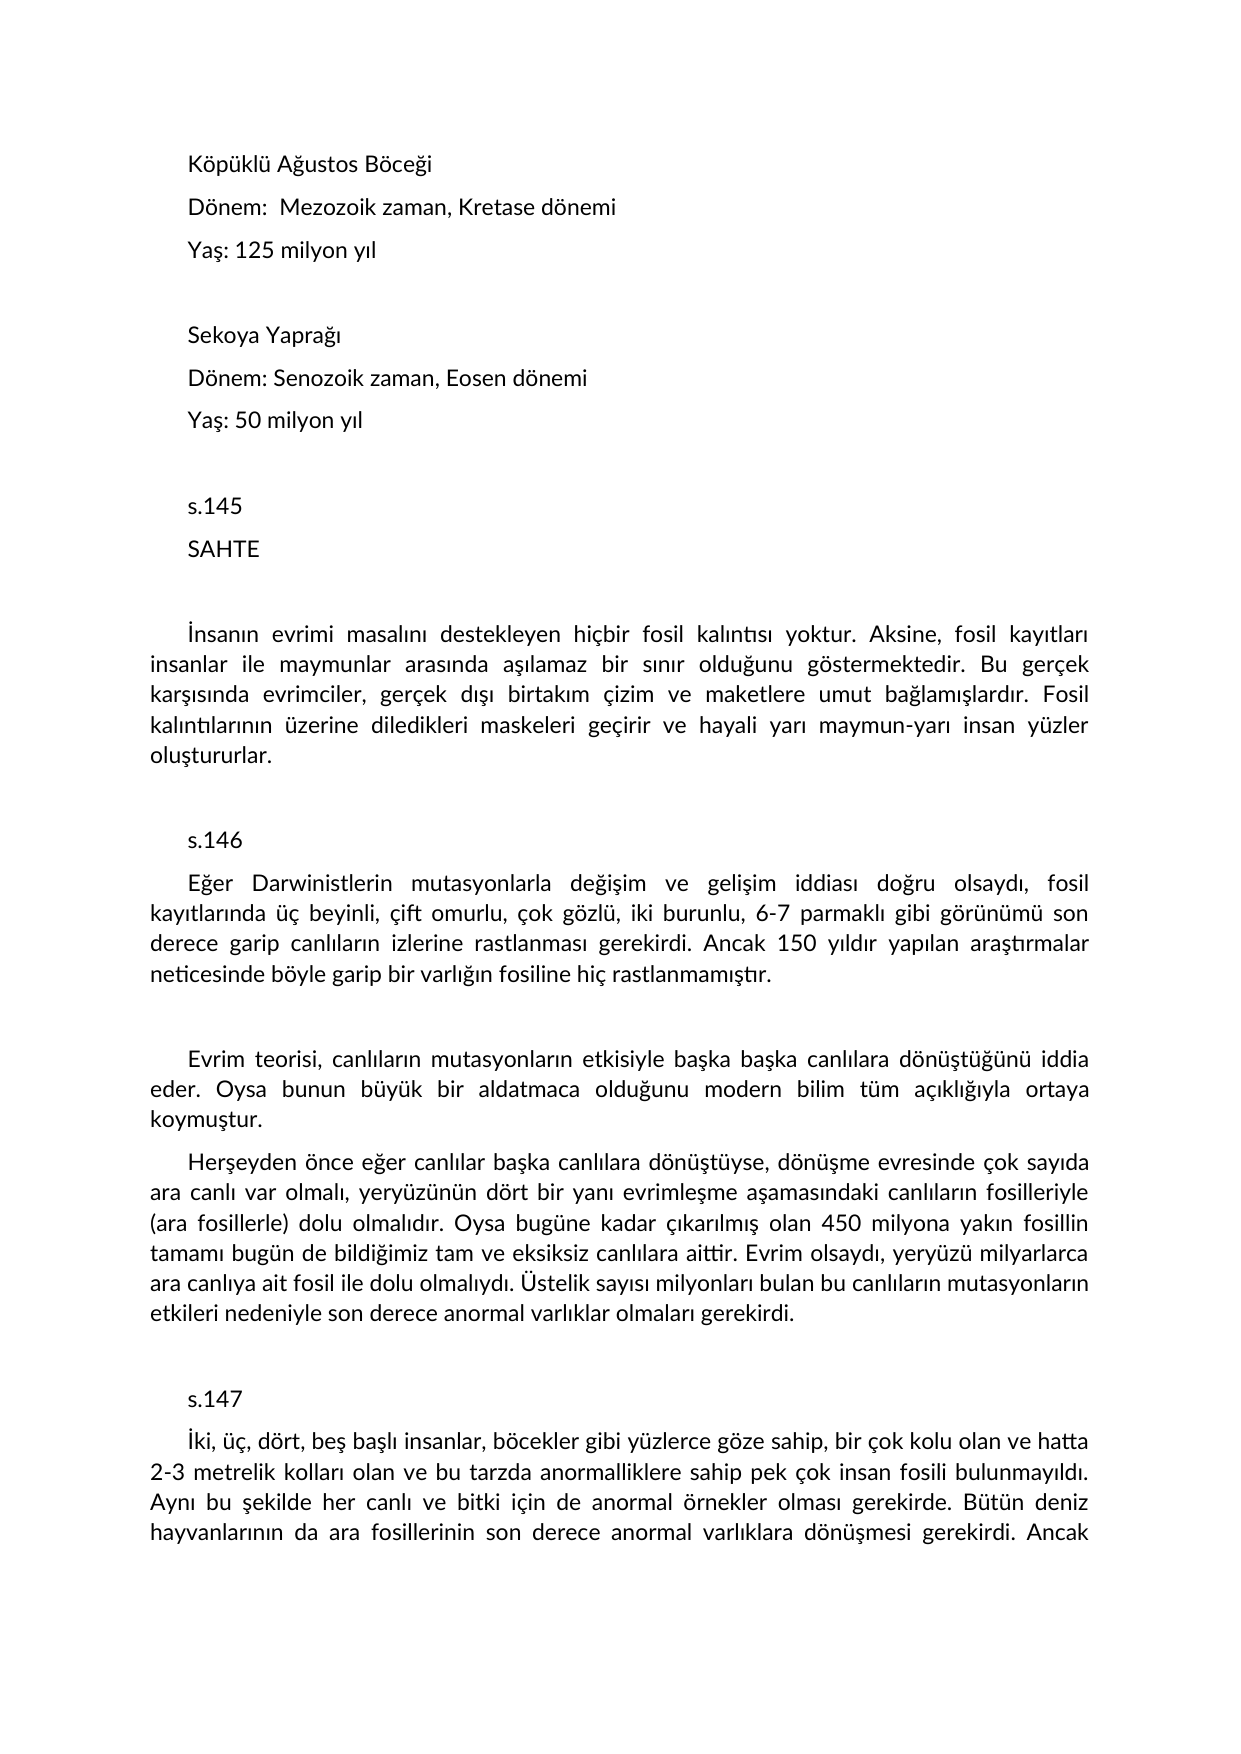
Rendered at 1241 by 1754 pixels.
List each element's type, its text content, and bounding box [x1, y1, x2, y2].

text Köpüklü Ağustos Böceği [150, 150, 1090, 177]
text s.147 [150, 1384, 1090, 1412]
text Herşeyden önce eğer canlılar başka canlılara dönüştüyse, dönüşme evresinde çok sayıda ara canlı var olmalı, yeryüzünün dört bir yanı evrimleşme aşamasındaki canlıların fosilleriyle (ara fosillerle) dolu olmalıdır. Oysa bugüne kadar çıkarılmış olan 450 milyona yakın fosillin tamamı bugün de bildiğimiz tam ve eksiksiz canlılara aittir. Evrim olsaydı, yeryüzü milyarlarca ara canlıya ait fosil ile dolu olmalıydı. Üstelik sayısı milyonları bulan bu canlıların mutasyonların etkileri nedeniyle son derece anormal varlıklar olmaları gerekirdi. [150, 1148, 1090, 1326]
text Evrim teorisi, canlıların mutasyonların etkisiyle başka başka canlılara dönüştüğünü iddia eder. Oysa bunun büyük bir aldatmaca olduğunu modern bilim tüm açıklığıyla ortaya koymuştur. [150, 1045, 1090, 1133]
text s.145 [150, 492, 1090, 519]
text SAHTE [150, 534, 1090, 562]
text Dönem: Mezozoik zaman, Kretase dönemi [150, 193, 1090, 220]
text s.146 [150, 826, 1090, 853]
text Dönem: Senozoik zaman, Eosen dönemi [150, 363, 1090, 391]
text İnsanın evrimi masalını destekleyen hiçbir fosil kalıntısı yoktur. Aksine, fosil kayıtları insanlar ile maymunlar arasında aşılamaz bir sınır olduğunu göstermektedir. Bu gerçek karşısında evrimciler, gerçek dışı birtakım çizim ve maketlere umut bağlamışlardır. Fosil kalıntılarının üzerine diledikleri maskeleri geçirir ve hayali yarı maymun-yarı insan yüzler oluştururlar. [150, 620, 1090, 768]
text İki, üç, dört, beş başlı insanlar, böcekler gibi yüzlerce göze sahip, bir çok kolu olan ve hatta 2-3 metrelik kolları olan ve bu tarzda anormalliklere sahip pek çok insan fosili bulunmayıldı. Aynı bu şekilde her canlı ve bitki için de anormal örnekler olması gerekirde. Bütün deniz hayvanlarının da ara fosillerinin son derece anormal varlıklara dönüşmesi gerekirdi. Ancak [150, 1427, 1090, 1545]
text Yaş: 125 milyon yıl [150, 235, 1090, 263]
text Yaş: 50 milyon yıl [150, 406, 1090, 434]
text Eğer Darwinistlerin mutasyonlarla değişim ve gelişim iddiası doğru olsaydı, fosil kayıtlarında üç beyinli, çift omurlu, çok gözlü, iki burunlu, 6-7 parmaklı gibi görünümü son derece garip canlıların izlerine rastlanması gerekirdi. Ancak 150 yıldır yapılan araştırmalar neticesinde böyle garip bir varlığın fosiline hiç rastlanmamıştır. [150, 869, 1090, 987]
text Sekoya Yaprağı [150, 321, 1090, 348]
